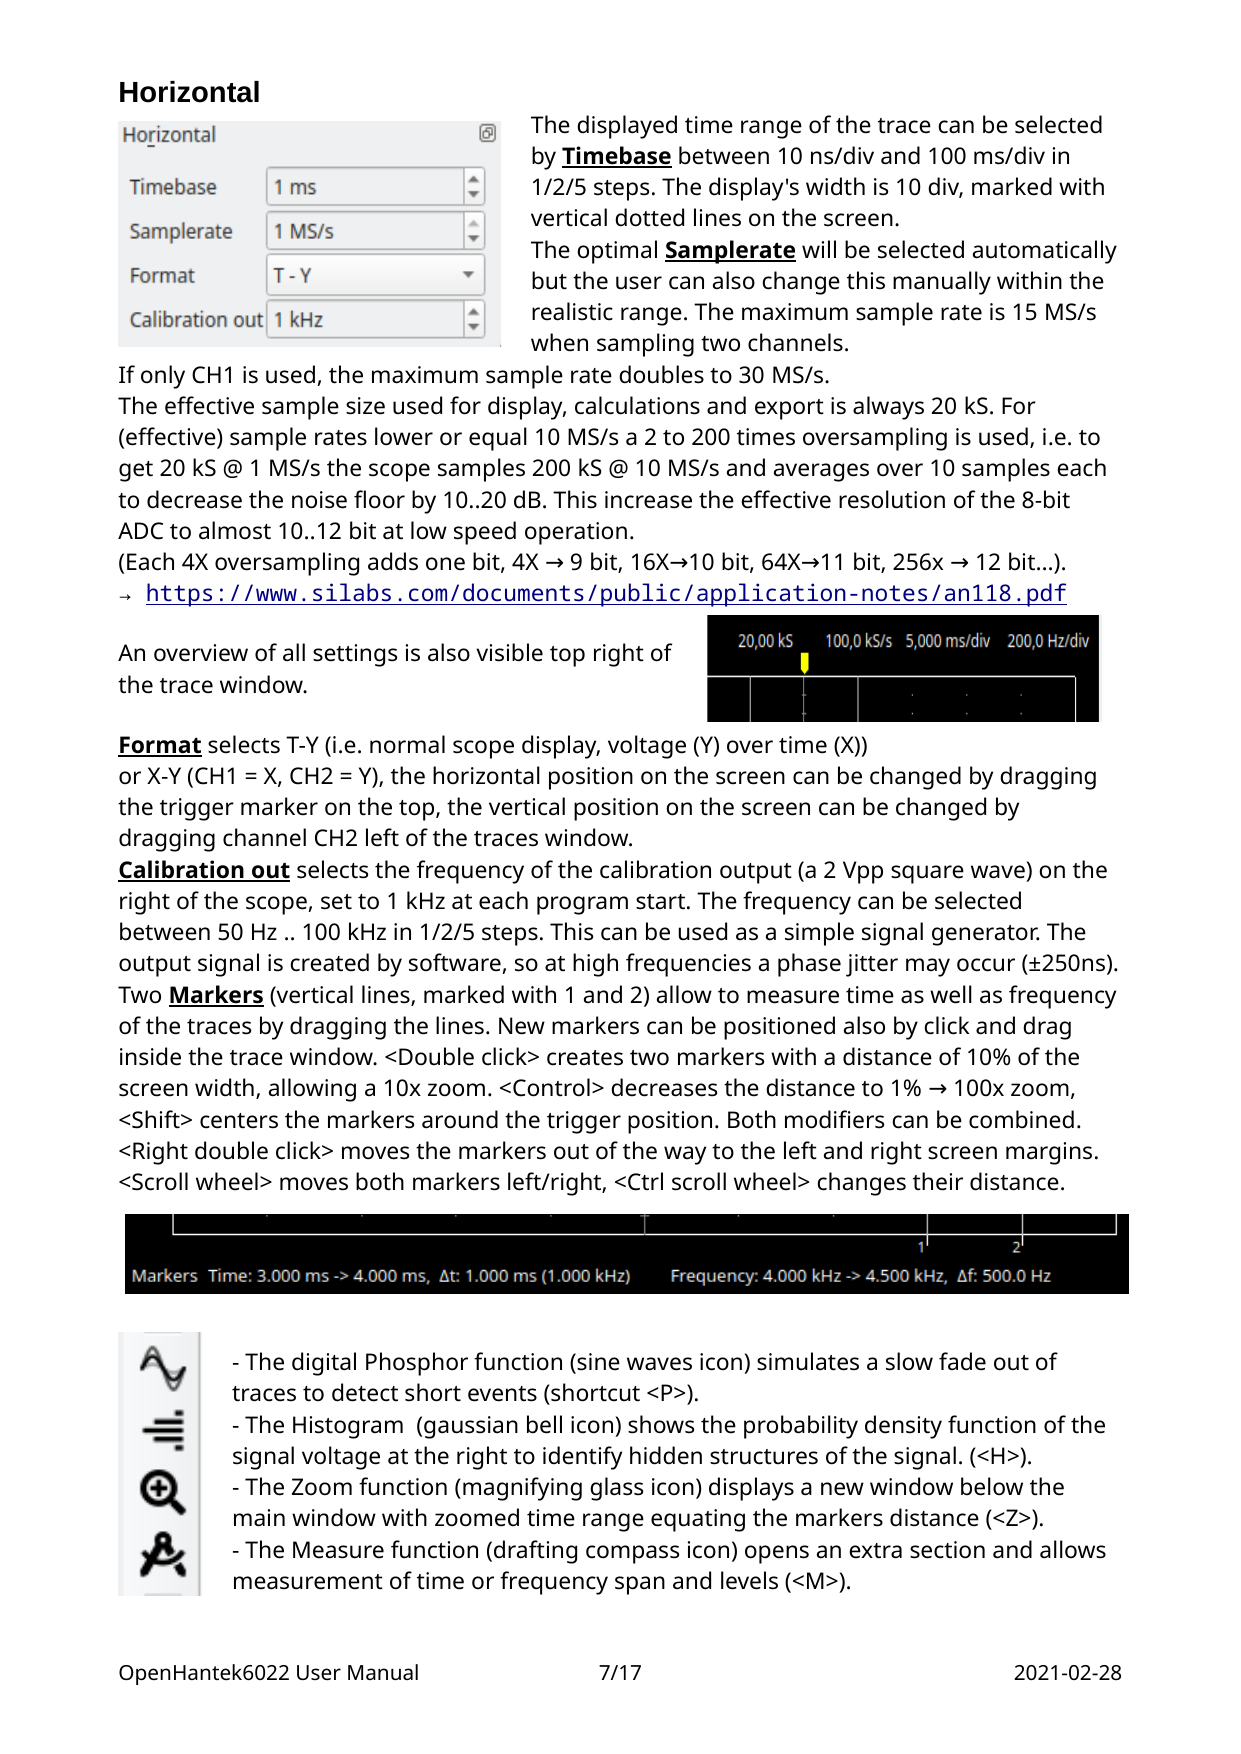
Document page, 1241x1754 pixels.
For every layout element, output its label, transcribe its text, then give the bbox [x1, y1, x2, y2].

subtitle Horizontal [118, 75, 1122, 108]
text The effective sample size used for display, calculations and export is always 20 kS. For (effective) sample rates lower or equal 10 MS/s a 2 to 200 times oversampling is used, i.e. to get 20 kS @ 1 MS/s the scope samples 200 kS @ 10 MS/s and averages over 10 samples each to decrease the noise floor by 10..20 dB. This increase the effective resolution of the 8-bit ADC to almost 10..12 bit at low speed operation. [118, 390, 1122, 546]
text - The Zoom function (magnifying glass icon) displays a new window below the main window with zoomed time range equating the markers distance (<Z>). [203, 1471, 1122, 1533]
text - The Histogram (gaussian bell icon) shows the probability density function of the signal voltage at the right to identify hidden structures of the signal. (<H>). [203, 1408, 1122, 1471]
text → https://www.silabs.com/documents/public/application-notes/an118.pdf [118, 577, 1122, 608]
picture [118, 121, 502, 347]
text Calibration out selects the frequency of the calibration output (a 2 Vpp square wave) on the right of the scope, set to 1 kHz at each program start. The frequency can be selected between 50 Hz .. 100 kHz in 1/2/5 steps. This can be used as a simple signal generator. The output signal is created by software, so at high frequencies a phase jitter may occur (±250ns). [118, 853, 1122, 978]
picture [707, 615, 1103, 646]
text An overview of all settings is also visible top right of the trace window. [118, 637, 1122, 700]
text (Each 4X oversampling adds one bit, 4X → 9 bit, 16X→10 bit, 64X→11 bit, 256x → 12 bit…). [118, 546, 1122, 577]
text <Scroll wheel> moves both markers left/right, <Ctrl scroll wheel> changes their distance. [118, 1166, 1122, 1197]
text The optimal Samplerate will be selected automatically but the user can also change this manually within the realistic range. The maximum sample rate is 15 MS/s when sampling two channels. [118, 233, 1122, 358]
picture [125, 1214, 1129, 1294]
text If only CH1 is used, the maximum sample rate doubles to 30 MS/s. [118, 358, 1122, 390]
picture [118, 1332, 203, 1596]
text - The digital Phosphor function (sine waves icon) simulates a slow fade out of traces to detect short events (shortcut <P>). [203, 1346, 1122, 1408]
text - The Measure function (drafting compass icon) opens an extra section and allows measurement of time or frequency span and levels (<M>). [203, 1533, 1122, 1596]
text Two Markers (vertical lines, marked with 1 and 2) allow to measure time as well as frequency of the traces by dragging the lines. New markers can be positioned also by click and drag inside the trace window. <Double click> creates two markers with a distance of 10% of the screen width, allowing a 10x zoom. <Control> decreases the distance to 1% → 100x zoom, <Shift> centers the markers around the trigger position. Both modifiers can be combined. <Right double click> moves the markers out of the way to the left and right screen margins. [118, 978, 1122, 1166]
text Format selects T-Y (i.e. normal scope display, voltage (Y) over time (X)) or X-Y (CH1 = X, CH2 = Y), the horizontal position on the screen can be changed by dragging the trigger marker on the top, the vertical position on the screen can be changed by dragging channel CH2 left of the traces window. [118, 728, 1122, 853]
text The displayed time range of the trace can be selected by Timebase between 10 ns/div and 100 ms/div in 1/2/5 steps. The display's width is 10 div, marked with vertical dotted lines on the screen. [118, 108, 1122, 233]
